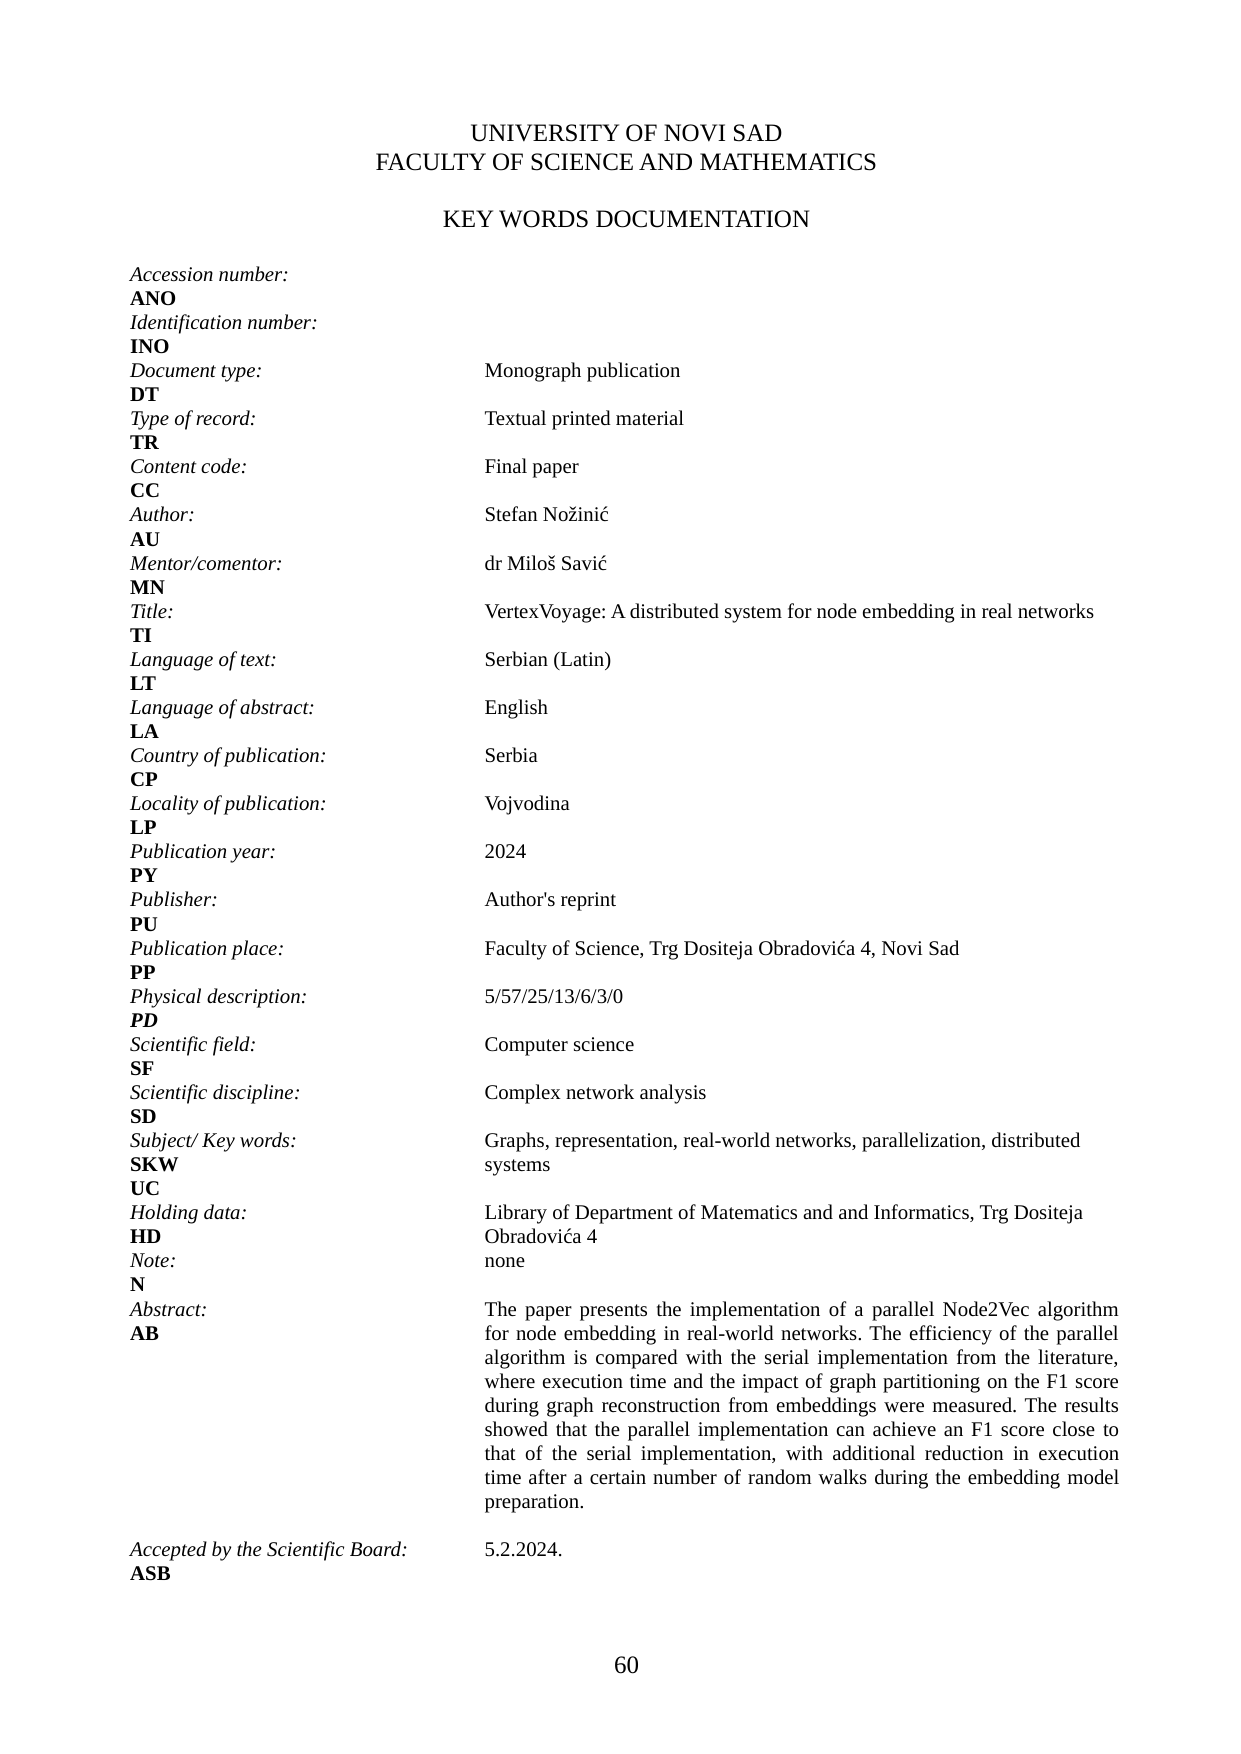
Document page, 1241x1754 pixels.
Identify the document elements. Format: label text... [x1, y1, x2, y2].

table_cell Abstract: AB [119, 1296, 473, 1537]
table_cell Mentor/comentor: MN [119, 551, 473, 599]
text FACULTY OF SCIENCE AND MATHEMATICS [119, 147, 1134, 176]
table_cell Content code: CC [119, 454, 473, 502]
text KEY WORDS DOCUMENTATION [119, 204, 1134, 233]
table_cell 5/57/25/13/6/3/0 [473, 984, 1131, 1032]
table_cell Monograph publication [473, 358, 1131, 406]
table_cell Author: AU [119, 503, 473, 551]
table_cell Publication year: PY [119, 839, 473, 887]
table_cell Country of publication: CP [119, 743, 473, 791]
table_cell Serbian (Latin) [473, 647, 1131, 695]
table_cell Author's reprint [473, 888, 1131, 936]
table_cell Accepted by the Scientific Board: ASB [119, 1537, 473, 1585]
table_cell The paper presents the implementation of a parallel Node2Vec algorithm for node embedding in real-world networks. The efficiency of the parallel algorithm is compared with the serial implementation from the literature, where execution time and the impact of graph partitioning on the F1 score during graph reconstruction from embeddings were measured. The results showed that the parallel implementation can achieve an F1 score close to that of the serial implementation, with additional reduction in execution time after a certain number of random walks during the embedding model preparation. [473, 1296, 1131, 1537]
table_cell Physical description: PD [119, 984, 473, 1032]
table_cell Subject/ Key words: SKW UC [119, 1128, 473, 1200]
table_cell VertexVoyage: A distributed system for node embedding in real networks [473, 599, 1131, 647]
table_cell Language of text: LT [119, 647, 473, 695]
table_cell 2024 [473, 839, 1131, 887]
table_header [473, 262, 1131, 310]
table_cell English [473, 695, 1131, 743]
table_cell [473, 310, 1131, 358]
table_cell Document type: DT [119, 358, 473, 406]
table_header Accession number: ANO [119, 262, 473, 310]
text UNIVERSITY OF NOVI SAD [119, 118, 1134, 147]
table_cell Complex network analysis [473, 1080, 1131, 1128]
table_cell Textual printed material [473, 406, 1131, 454]
table_cell Type of record: TR [119, 406, 473, 454]
table_cell Identification number: INO [119, 310, 473, 358]
table_cell Vojvodina [473, 791, 1131, 839]
table_cell 5.2.2024. [473, 1537, 1131, 1585]
table_cell Scientific discipline: SD [119, 1080, 473, 1128]
table_cell Library of Department of Matematics and and Informatics, Trg Dositeja Obradovića 4 [473, 1200, 1131, 1248]
table_cell Language of abstract: LA [119, 695, 473, 743]
table_cell Computer science [473, 1032, 1131, 1080]
table_cell Scientific field: SF [119, 1032, 473, 1080]
table_cell Note: N [119, 1248, 473, 1296]
table_cell Holding data: HD [119, 1200, 473, 1248]
table_cell Locality of publication: LP [119, 791, 473, 839]
table_cell Faculty of Science, Trg Dositeja Obradovića 4, Novi Sad [473, 936, 1131, 984]
table_cell Title: TI [119, 599, 473, 647]
table_cell dr Miloš Savić [473, 551, 1131, 599]
table_cell Final paper [473, 454, 1131, 502]
table_cell Graphs, representation, real-world networks, parallelization, distributed systems [473, 1128, 1131, 1200]
table_cell Serbia [473, 743, 1131, 791]
table_cell Stefan Nožinić [473, 503, 1131, 551]
table_cell Publisher: PU [119, 888, 473, 936]
table_cell none [473, 1248, 1131, 1296]
table_cell Publication place: PP [119, 936, 473, 984]
